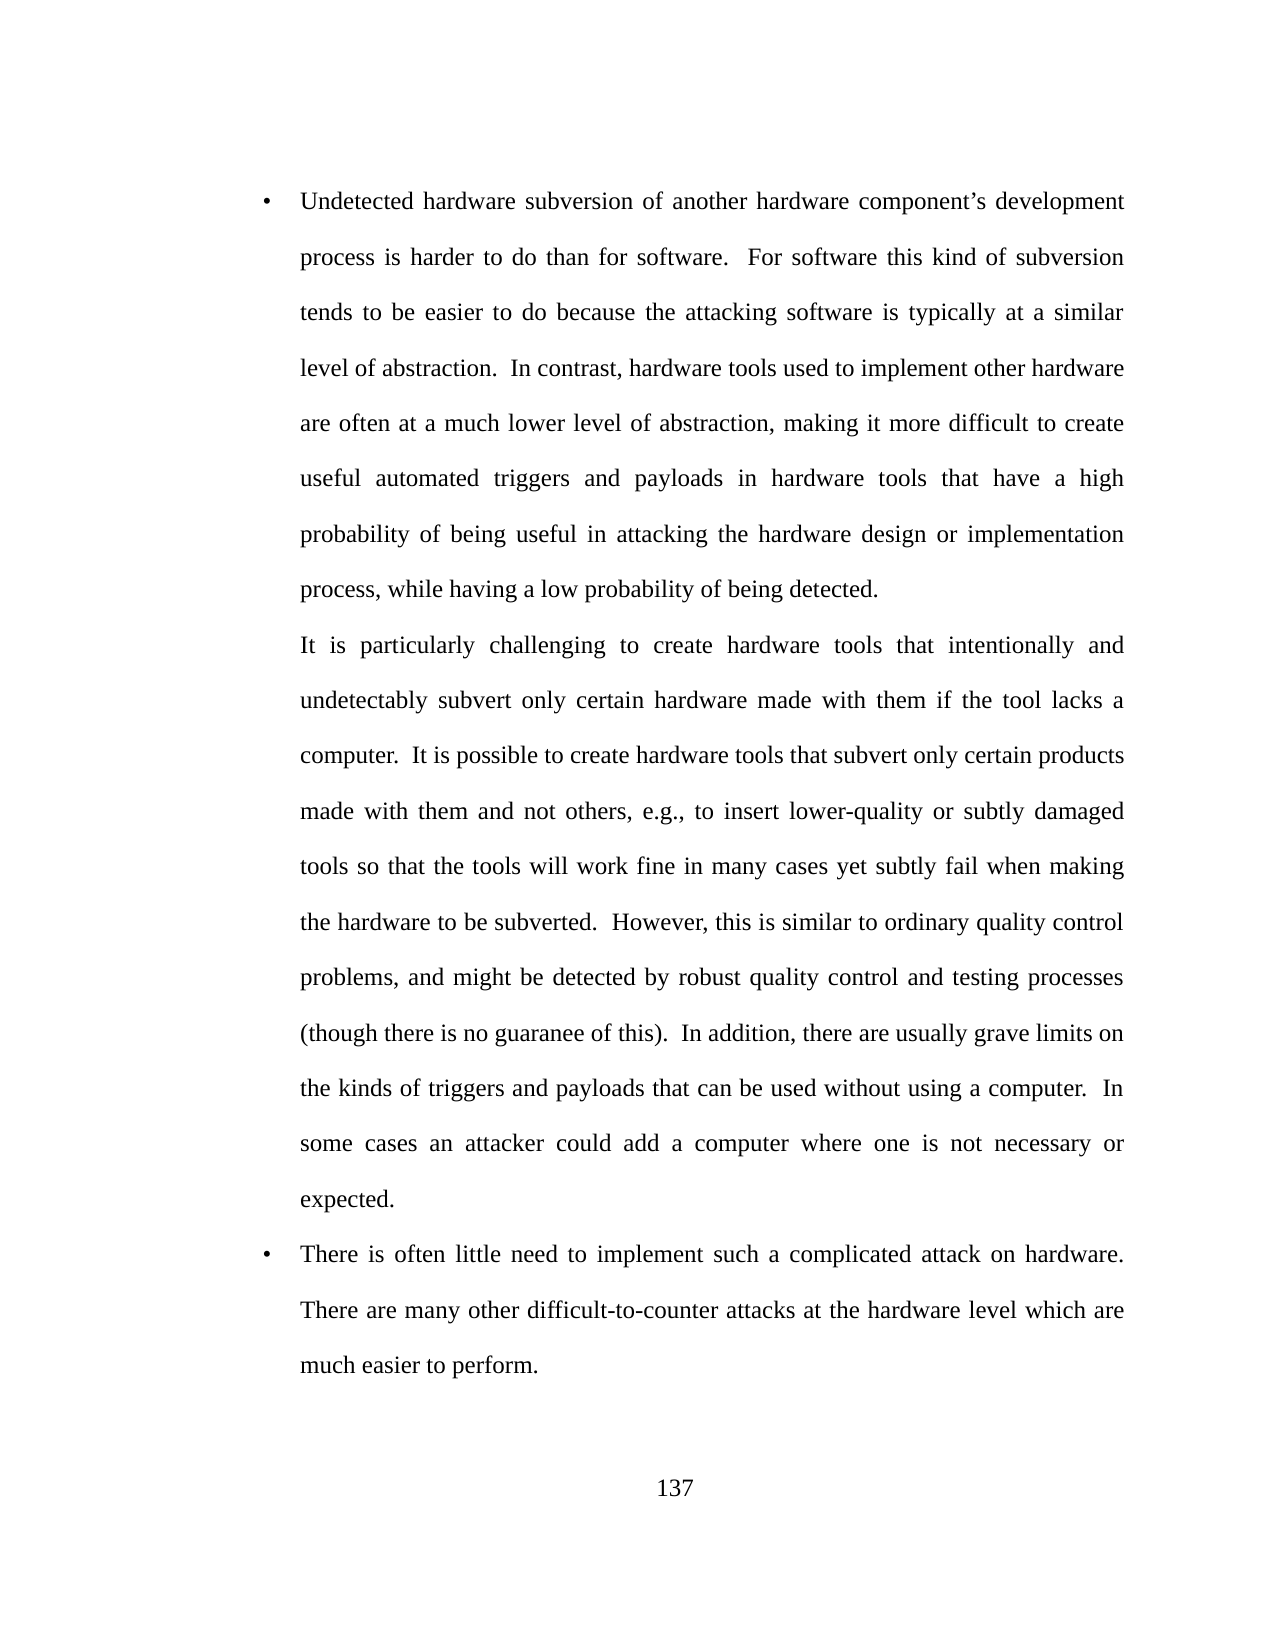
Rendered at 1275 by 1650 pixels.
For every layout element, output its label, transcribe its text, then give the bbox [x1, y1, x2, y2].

list Undetected hardware subversion of another hardware component’s development process is harder to do than for software. For software this kind of subversion tends to be easier to do because the attacking software is typically at a similar level of abstraction. In contrast, hardware tools used to implement other hardware are often at a much lower level of abstraction, making it more difficult to create useful automated triggers and payloads in hardware tools that have a high probability of being useful in attacking the hardware design or implementation process, while having a low probability of being detected. [262, 187, 1125, 603]
list There is often little need to implement such a complicated attack on hardware. There are many other difficult-to-counter attacks at the hardware level which are much easier to perform. [262, 1240, 1125, 1379]
list It is particularly challenging to create hardware tools that intentionally and undetectably subvert only certain hardware made with them if the tool lacks a computer. It is possible to create hardware tools that subvert only certain products made with them and not others, e.g., to insert lower-quality or subtly damaged tools so that the tools will work fine in many cases yet subtly fail when making the hardware to be subverted. However, this is similar to ordinary quality control problems, and might be detected by robust quality control and testing processes (though there is no guaranee of this). In addition, there are usually grave limits on the kinds of triggers and payloads that can be used without using a computer. In some cases an attacker could add a computer where one is not necessary or expected. [262, 631, 1125, 1213]
